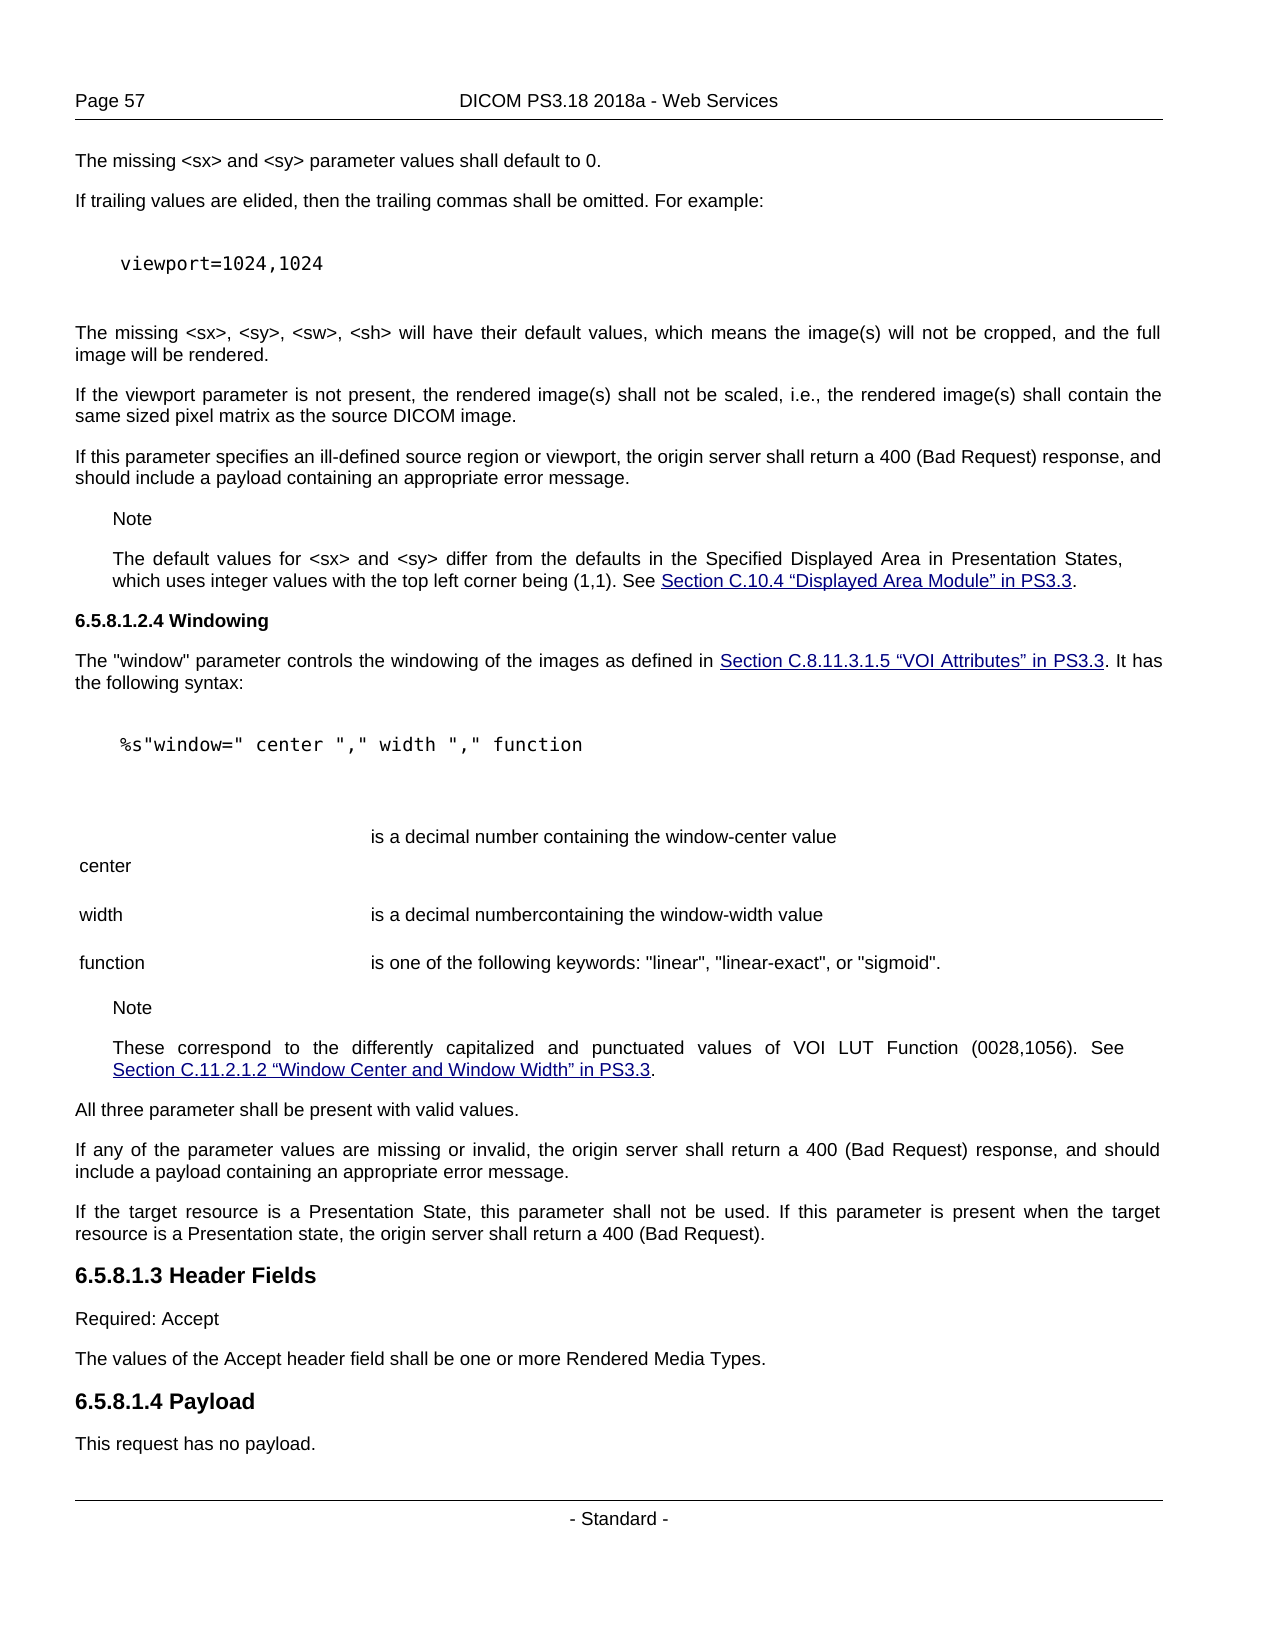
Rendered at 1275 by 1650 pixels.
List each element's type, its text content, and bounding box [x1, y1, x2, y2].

text The default values for <sx> and <sy> differ from the defaults in the Specified Displayed Area in Presentation States, which uses integer values with the top left corner being (1,1). See Section C.10.4 “Displayed Area Module” in PS3.3. [112, 548, 1125, 591]
text The values of the Accept header field shall be one or more Rendered Media Types. [75, 1348, 1162, 1369]
text If any of the parameter values are missing or invalid, the origin server shall return a 400 (Bad Request) response, and should include a payload containing an appropriate error message. [75, 1139, 1162, 1182]
text The missing <sx> and <sy> parameter values shall default to 0. [75, 150, 1162, 172]
text The missing <sx>, <sy>, <sw>, <sh> will have their default values, which means the image(s) will not be cropped, and the full image will be rendered. [75, 322, 1162, 365]
table_cell is one of the following keywords: "linear", "linear-exact", or "sigmoid". [366, 929, 1162, 978]
text This request has no payload. [75, 1433, 1162, 1454]
text Required: Accept [75, 1307, 1162, 1329]
text 6.5.8.1.3 Header Fields [75, 1263, 1162, 1289]
table_cell is a decimal numbercontaining the window-width value [366, 881, 1162, 929]
table_header is a decimal number containing the window-center value [366, 803, 1162, 881]
text viewport=1024,1024 [75, 231, 1162, 303]
text If trailing values are elided, then the trailing commas shall be omitted. For example: [75, 190, 1162, 212]
text All three parameter shall be present with valid values. [75, 1099, 1162, 1120]
text 6.5.8.1.4 Payload [75, 1388, 1162, 1414]
text If this parameter specifies an ill-defined source region or viewport, the origin server shall return a 400 (Bad Request) response, and should include a payload containing an appropriate error message. [75, 446, 1162, 489]
table_cell width [75, 881, 366, 929]
text Note [112, 997, 1125, 1018]
text 6.5.8.1.2.4 Windowing [75, 610, 1162, 631]
table_header center [75, 803, 366, 881]
text These correspond to the differently capitalized and punctuated values of VOI LUT Function (0028,1056). See Section C.11.2.1.2 “Window Center and Window Width” in PS3.3. [112, 1037, 1125, 1080]
text If the viewport parameter is not present, the rendered image(s) shall not be scaled, i.e., the rendered image(s) shall contain the same sized pixel matrix as the source DICOM image. [75, 384, 1162, 427]
text %s"window=" center "," width "," function [75, 712, 1162, 784]
text Note [112, 507, 1125, 529]
table_cell function [75, 929, 366, 978]
text The "window" parameter controls the windowing of the images as defined in Section C.8.11.3.1.5 “VOI Attributes” in PS3.3. It has the following syntax: [75, 650, 1162, 693]
text If the target resource is a Presentation State, this parameter shall not be used. If this parameter is present when the target resource is a Presentation state, the origin server shall return a 400 (Bad Request). [75, 1201, 1162, 1244]
